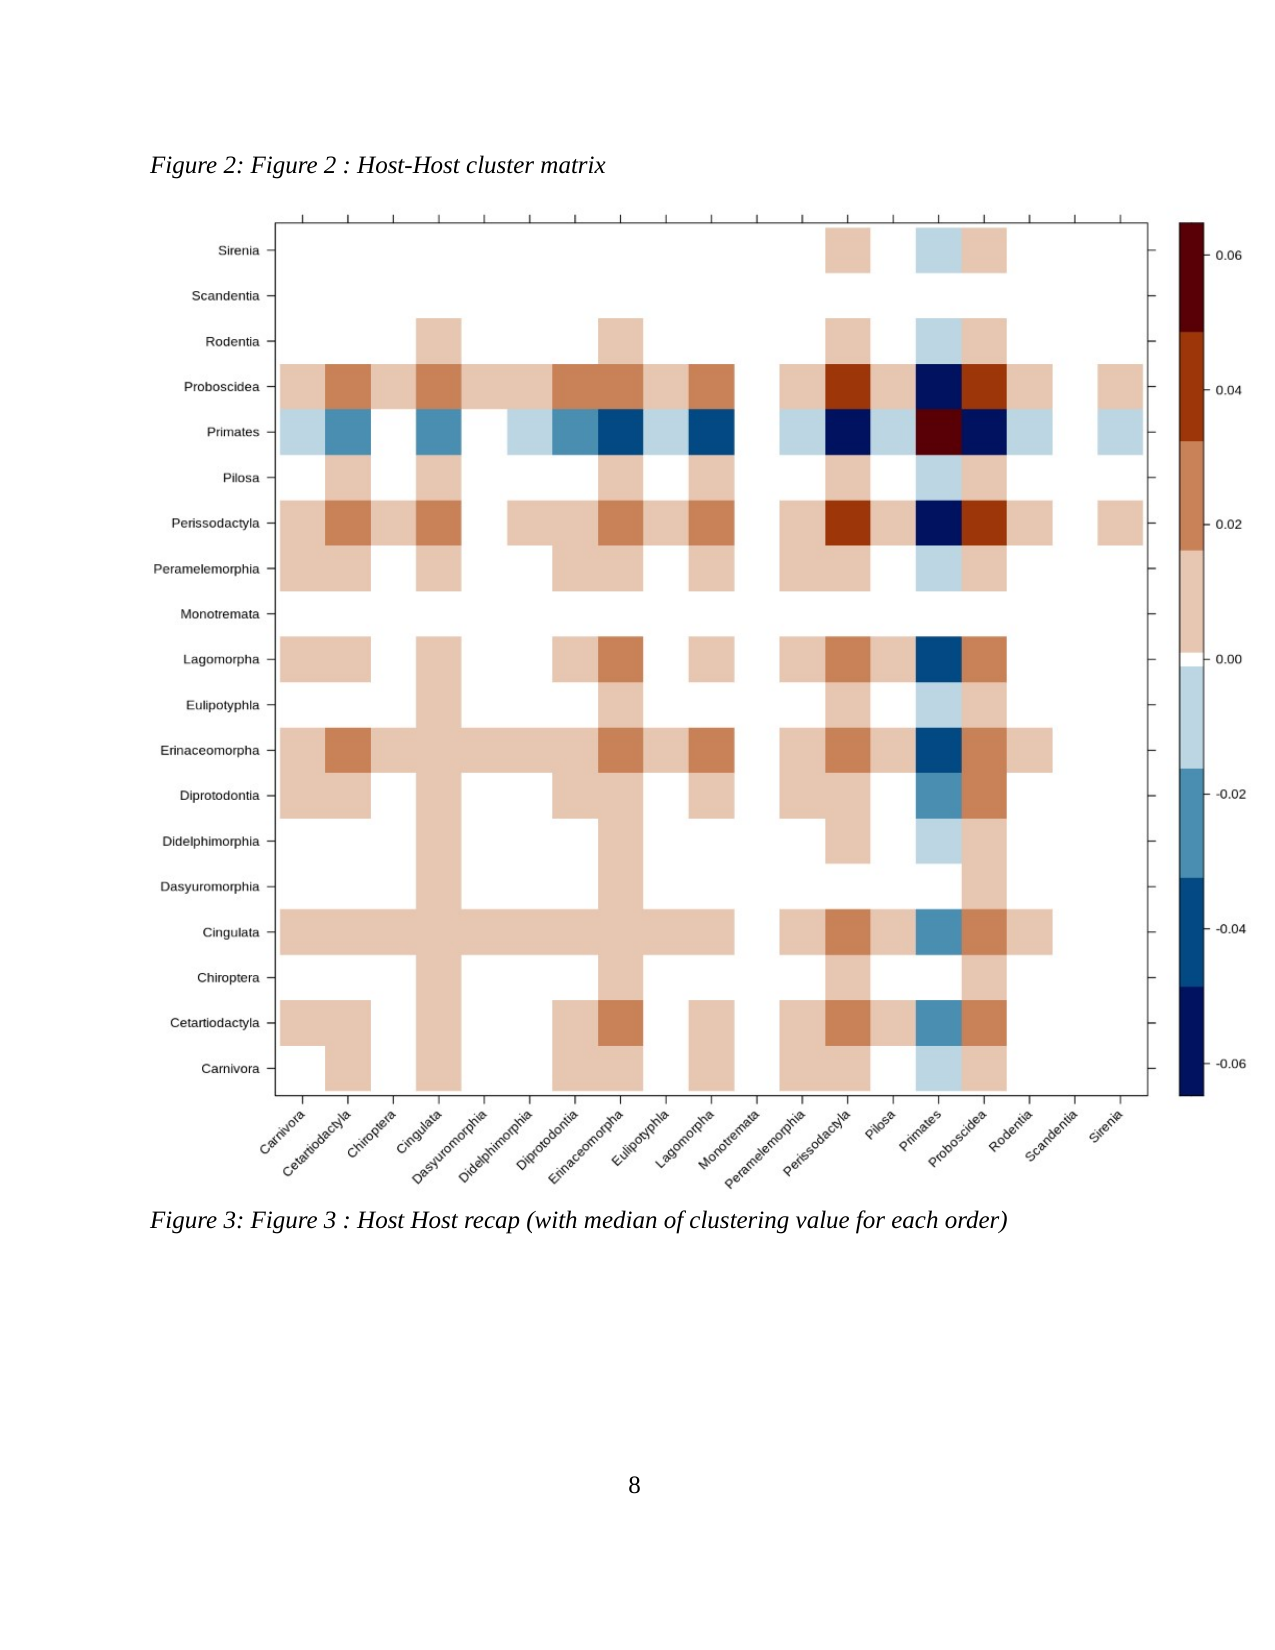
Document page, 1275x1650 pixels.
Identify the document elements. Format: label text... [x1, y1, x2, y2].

picture [150, 191, 1260, 1193]
text Figure 2: Figure 2 : Host-Host cluster matrix [150, 150, 1125, 179]
text Figure 3: Figure 3 : Host Host recap (with median of clustering value for each order) [150, 1205, 1125, 1233]
